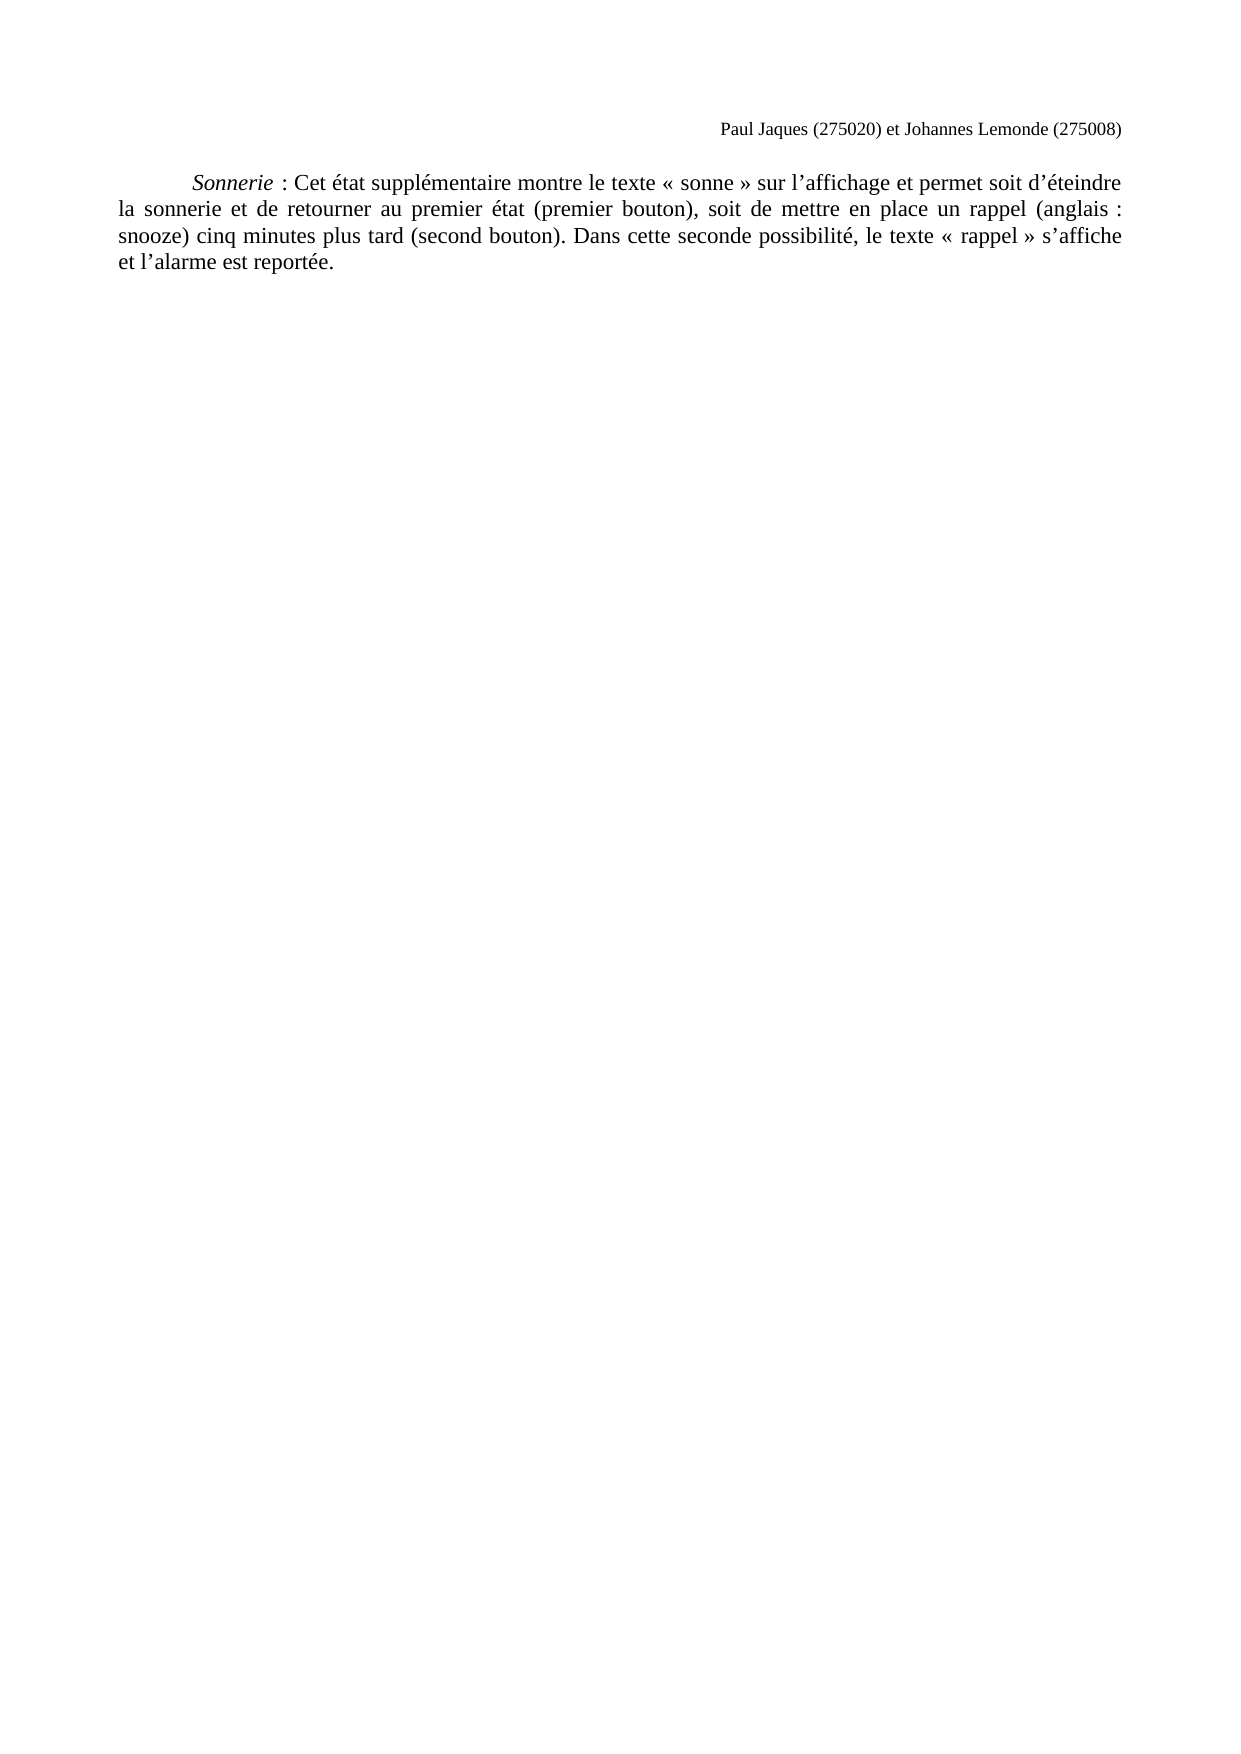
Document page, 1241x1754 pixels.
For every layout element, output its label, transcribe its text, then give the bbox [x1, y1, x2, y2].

text Sonnerie : Cet état supplémentaire montre le texte « sonne » sur l’affichage et permet soit d’éteindre la sonnerie et de retourner au premier état (premier bouton), soit de mettre en place un rappel (anglais : snooze) cinq minutes plus tard (second bouton). Dans cette seconde possibilité, le texte « rappel » s’affiche et l’alarme est reportée. [118, 169, 1122, 274]
